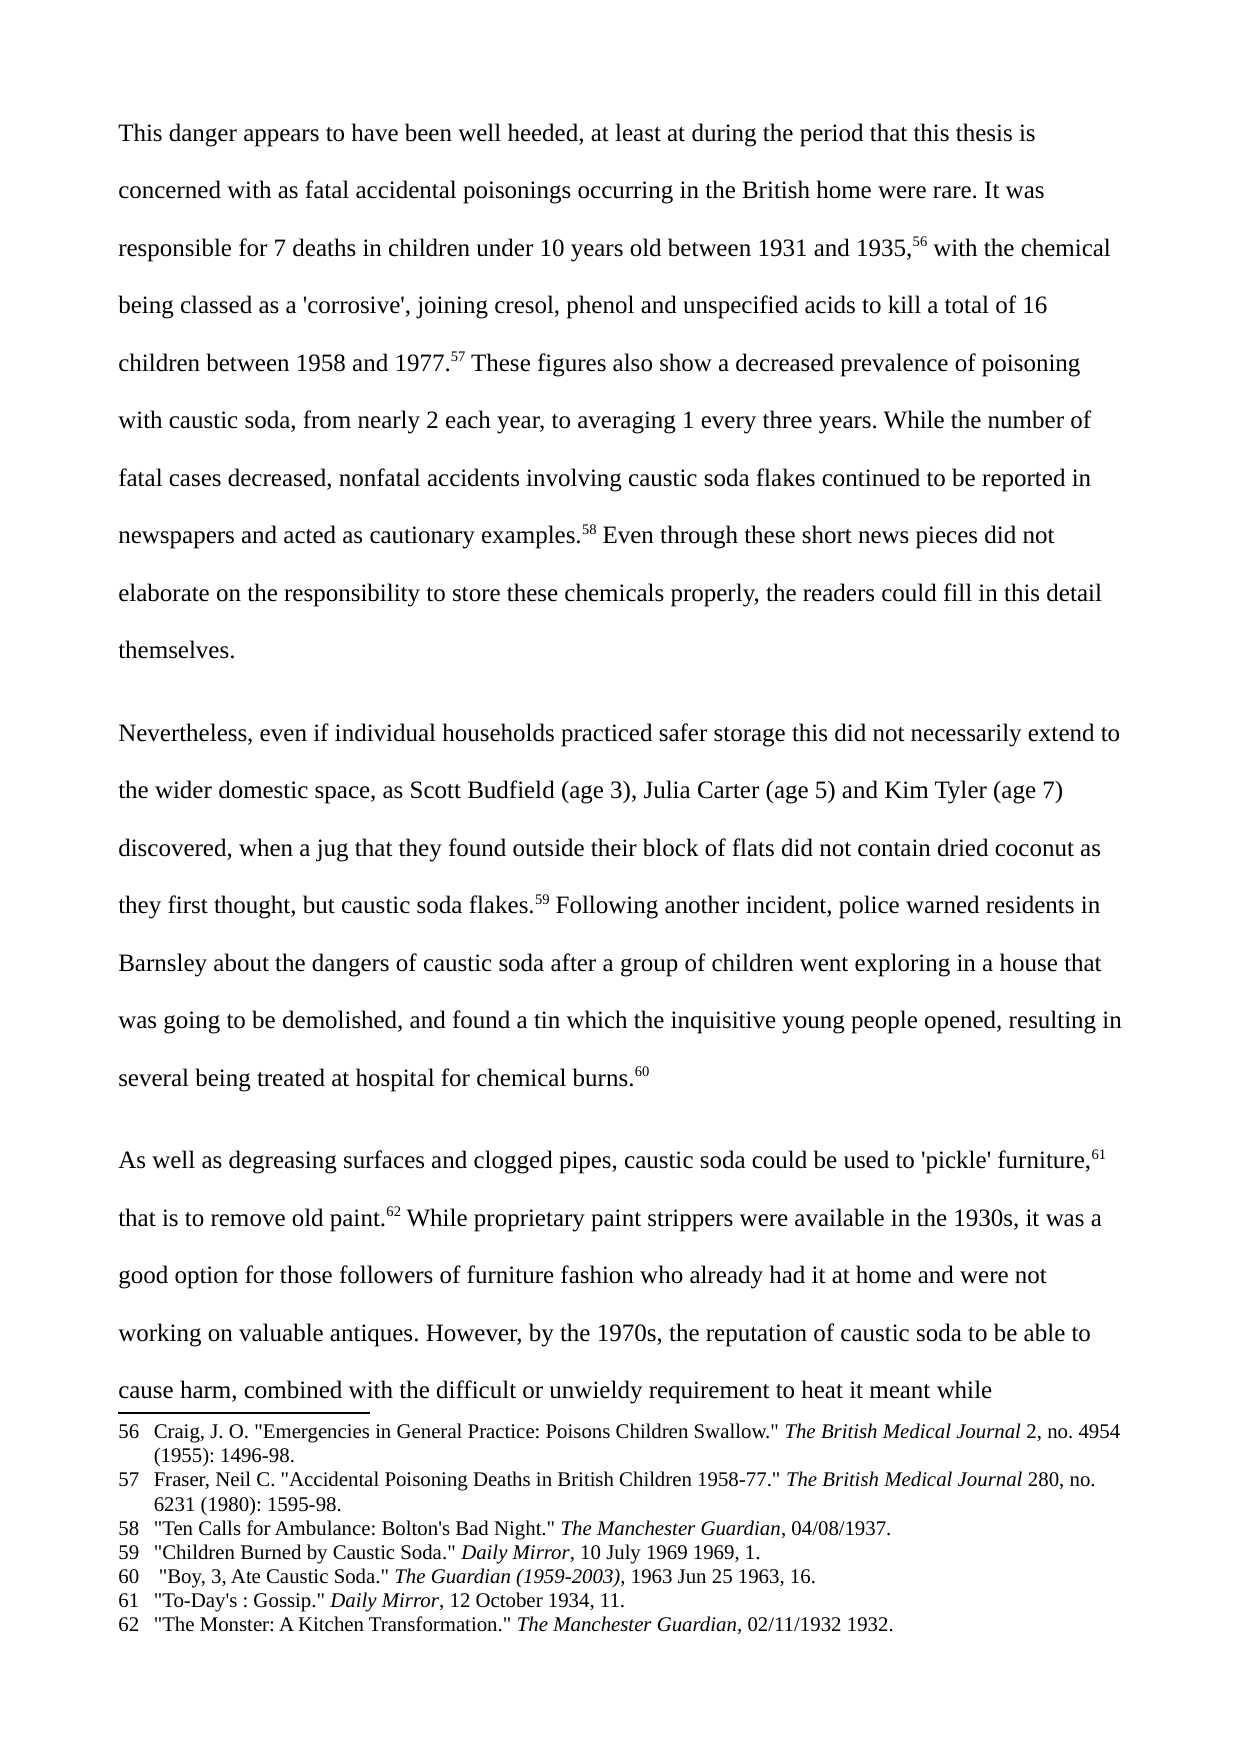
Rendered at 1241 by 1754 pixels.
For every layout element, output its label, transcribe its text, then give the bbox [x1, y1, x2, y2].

text "Children Burned by Caustic Soda." Daily Mirror, 10 July 1969 1969, 1. [118, 1539, 1122, 1564]
text "The Monster: A Kitchen Transformation." The Manchester Guardian, 02/11/1932 1932. [118, 1612, 1122, 1636]
text "To-Day's : Gossip." Daily Mirror, 12 October 1934, 11. [118, 1588, 1122, 1612]
text "Ten Calls for Ambulance: Bolton's Bad Night." The Manchester Guardian, 04/08/1937. [118, 1516, 1122, 1539]
text "Boy, 3, Ate Caustic Soda." The Guardian (1959-2003), 1963 Jun 25 1963, 16. [118, 1564, 1122, 1588]
text Fraser, Neil C. "Accidental Poisoning Deaths in British Children 1958-77." The British Medical Journal 280, no. 6231 (1980): 1595-98. [118, 1467, 1122, 1516]
text As well as degreasing surfaces and clogged pipes, caustic soda could be used to 'pickle' furniture, that is to remove old paint. While proprietary paint strippers were available in the 1930s, it was a good option for those followers of furniture fashion who already had it at home and were not working on valuable antiques. However, by the 1970s, the reputation of caustic soda to be able to cause harm, combined with the difficult or unwieldy requirement to heat it meant while [118, 1146, 1122, 1404]
text Nevertheless, even if individual households practiced safer storage this did not necessarily extend to the wider domestic space, as Scott Budfield (age 3), Julia Carter (age 5) and Kim Tyler (age 7) discovered, when a jug that they found outside their block of flats did not contain dried coconut as they first thought, but caustic soda flakes. Following another incident, police warned residents in Barnsley about the dangers of caustic soda after a group of children went exploring in a house that was going to be demolished, and found a tin which the inquisitive young people opened, resulting in several being treated at hospital for chemical burns. [118, 718, 1122, 1092]
text Craig, J. O. "Emergencies in General Practice: Poisons Children Swallow." The British Medical Journal 2, no. 4954 (1955): 1496-98. [118, 1419, 1122, 1467]
text This danger appears to have been well heeded, at least at during the period that this thesis is concerned with as fatal accidental poisonings occurring in the British home were rare. It was responsible for 7 deaths in children under 10 years old between 1931 and 1935, with the chemical being classed as a 'corrosive', joining cresol, phenol and unspecified acids to kill a total of 16 children between 1958 and 1977. These figures also show a decreased prevalence of poisoning with caustic soda, from nearly 2 each year, to averaging 1 every three years. While the number of fatal cases decreased, nonfatal accidents involving caustic soda flakes continued to be reported in newspapers and acted as cautionary examples. Even through these short news pieces did not elaborate on the responsibility to store these chemicals properly, the readers could fill in this detail themselves. [118, 118, 1122, 664]
